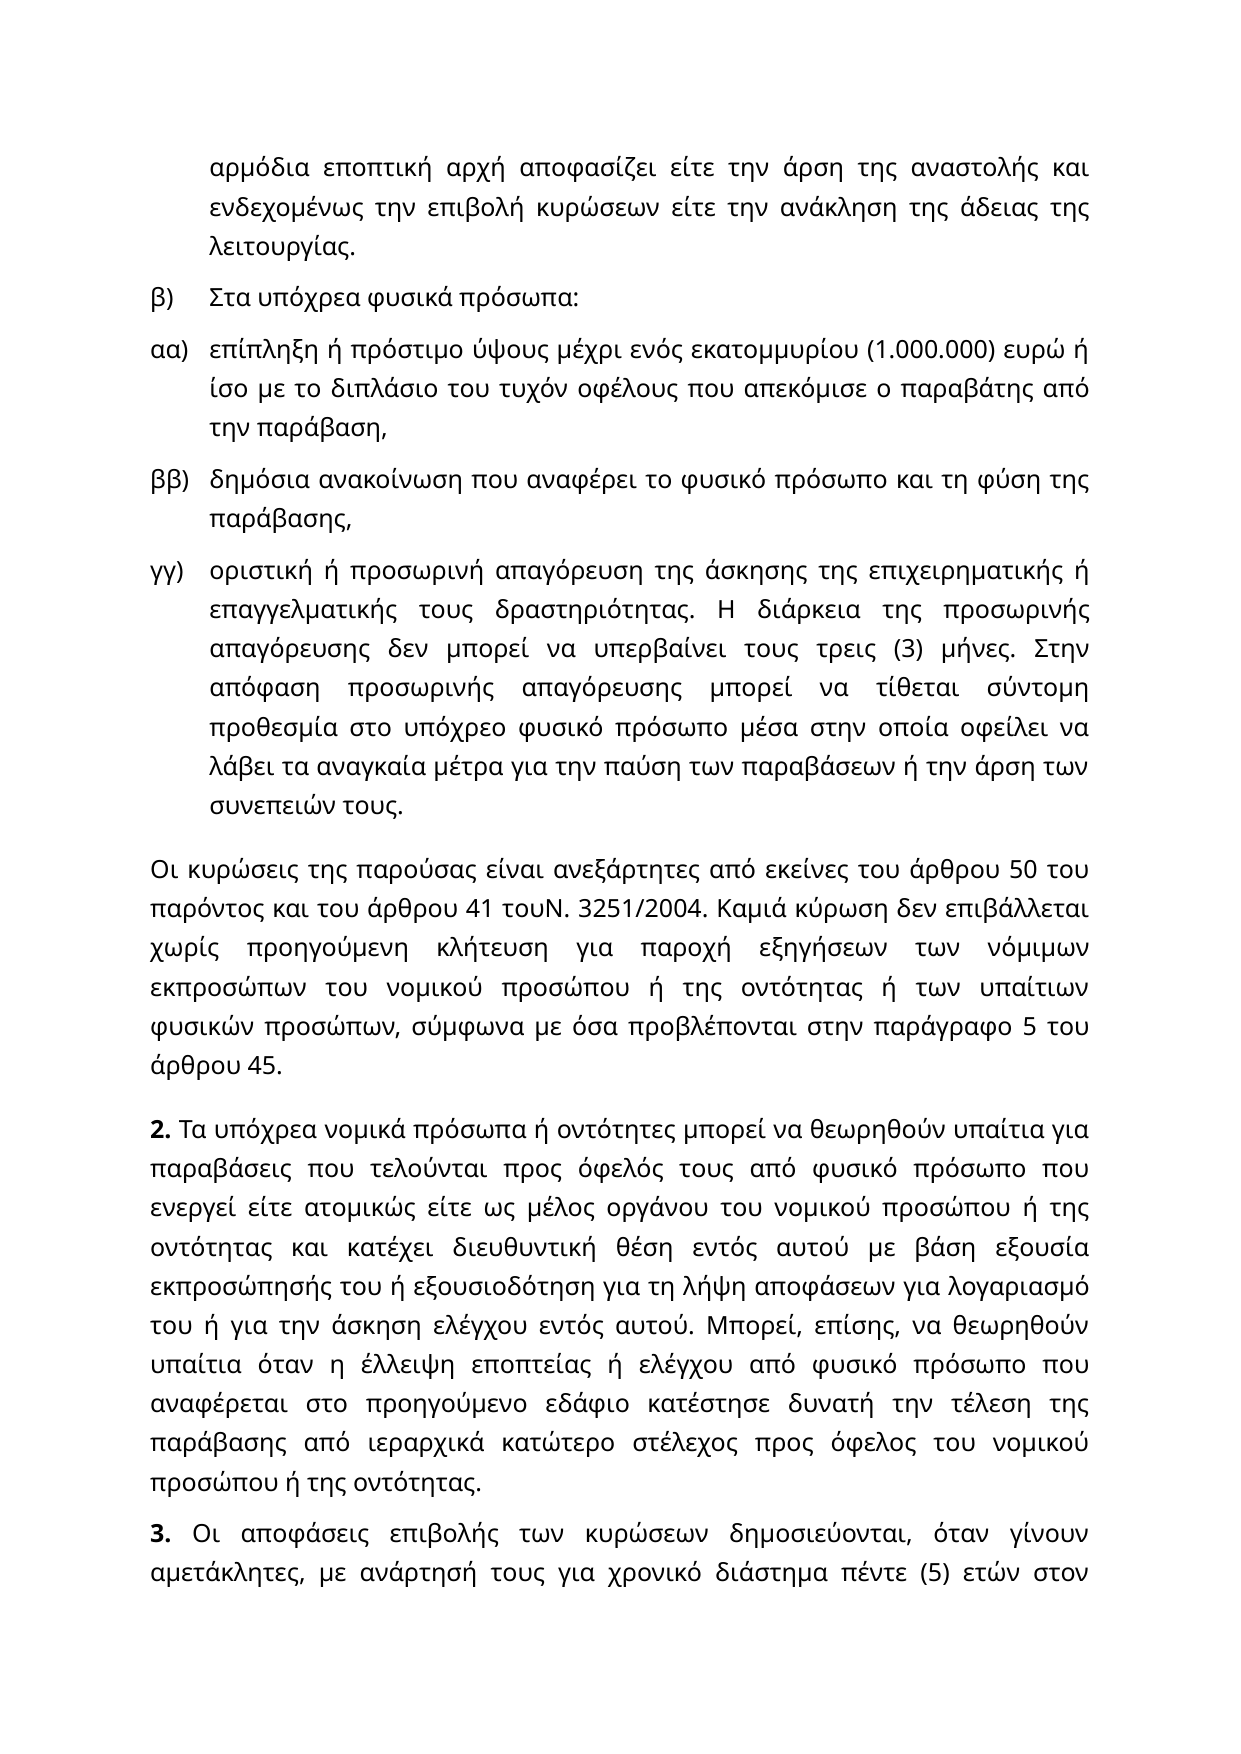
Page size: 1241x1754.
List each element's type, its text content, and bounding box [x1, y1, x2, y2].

list β) Στα υπόχρεα φυσικά πρόσωπα: [150, 280, 1090, 314]
text Οι κυρώσεις της παρούσας είναι ανεξάρτητες από εκείνες του άρθρου 50 του παρόντος και του άρθρου 41 τουΝ. 3251/2004. Καμιά κύρωση δεν επιβάλλεται χωρίς προηγούμενη κλήτευση για παροχή εξηγήσεων των νόμιμων εκπροσώπων του νομικού προσώπου ή της οντότητας ή των υπαίτιων φυσικών προσώπων, σύμφωνα με όσα προβλέπονται στην παράγραφο 5 του άρθρου 45. [150, 852, 1090, 1082]
text 2. Τα υπόχρεα νομικά πρόσωπα ή οντότητες μπορεί να θεωρηθούν υπαίτια για παραβάσεις που τελούνται προς όφελός τους από φυσικό πρόσωπο που ενεργεί είτε ατομικώς είτε ως μέλος οργάνου του νομικού προσώπου ή της οντότητας και κατέχει διευθυντική θέση εντός αυτού με βάση εξουσία εκπροσώπησής του ή εξουσιοδότηση για τη λήψη αποφάσεων για λογαριασμό του ή για την άσκηση ελέγχου εντός αυτού. Μπορεί, επίσης, να θεωρηθούν υπαίτια όταν η έλλειψη εποπτείας ή ελέγχου από φυσικό πρόσωπο που αναφέρεται στο προηγούμενο εδάφιο κατέστησε δυνατή την τέλεση της παράβασης από ιεραρχικά κατώτερο στέλεχος προς όφελος του νομικού προσώπου ή της οντότητας. [150, 1112, 1090, 1498]
list αα) επίπληξη ή πρόστιμο ύψους μέχρι ενός εκατομμυρίου (1.000.000) ευρώ ή ίσο με το διπλάσιο του τυχόν οφέλους που απεκόμισε ο παραβάτης από την παράβαση, [150, 332, 1090, 444]
text 3. Οι αποφάσεις επιβολής των κυρώσεων δημοσιεύονται, όταν γίνουν αμετάκλητες, με ανάρτησή τους για χρονικό διάστημα πέντε (5) ετών στον [150, 1516, 1090, 1589]
list ββ) δημόσια ανακοίνωση που αναφέρει το φυσικό πρόσωπο και τη φύση της παράβασης, [150, 462, 1090, 535]
list αρμόδια εποπτική αρχή αποφασίζει είτε την άρση της αναστολής και ενδεχομένως την επιβολή κυρώσεων είτε την ανάκληση της άδειας της λειτουργίας. [150, 150, 1090, 262]
list γγ) οριστική ή προσωρινή απαγόρευση της άσκησης της επιχειρηματικής ή επαγγελματικής τους δραστηριότητας. Η διάρκεια της προσωρινής απαγόρευσης δεν μπορεί να υπερβαίνει τους τρεις (3) μήνες. Στην απόφαση προσωρινής απαγόρευσης μπορεί να τίθεται σύντομη προθεσμία στο υπόχρεο φυσικό πρόσωπο μέσα στην οποία οφείλει να λάβει τα αναγκαία μέτρα για την παύση των παραβάσεων ή την άρση των συνεπειών τους. [150, 552, 1090, 822]
